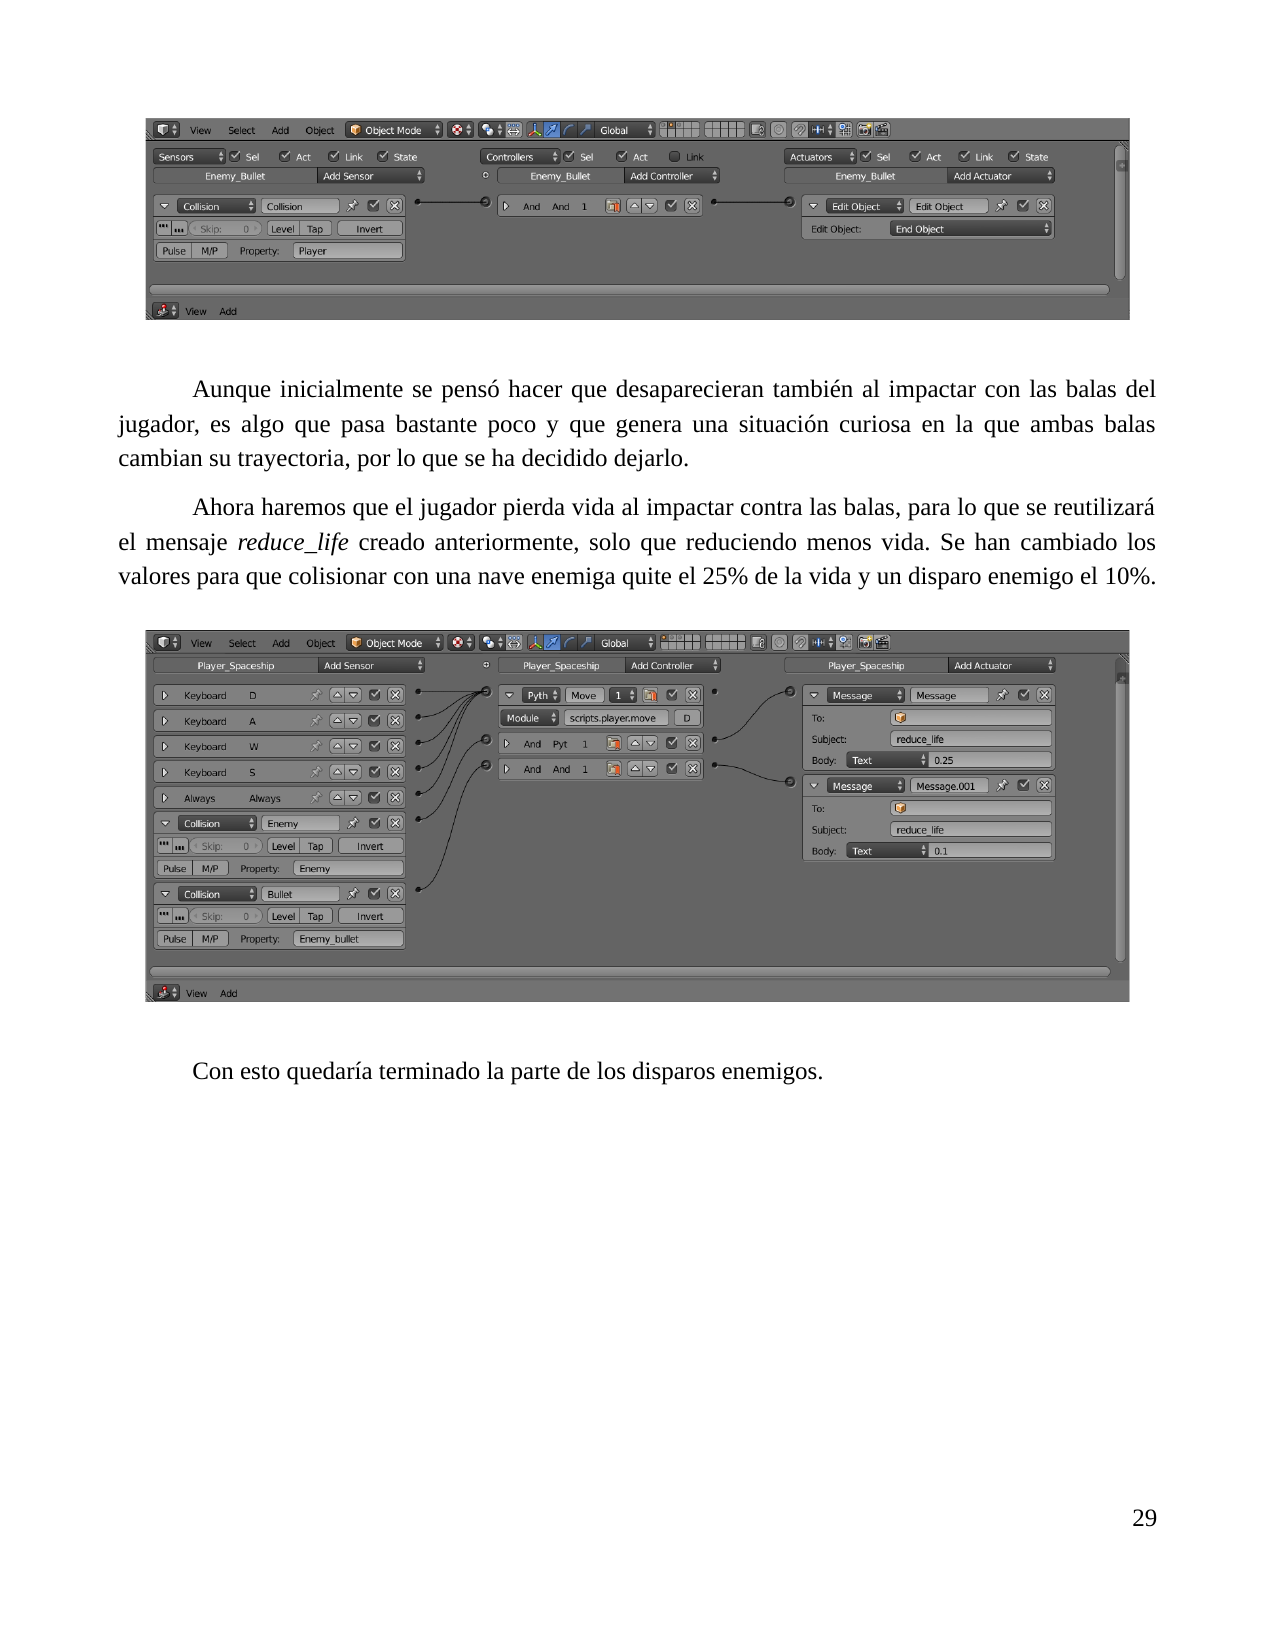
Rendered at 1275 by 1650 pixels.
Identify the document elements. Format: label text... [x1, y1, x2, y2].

picture [145, 630, 1130, 1002]
text Ahora haremos que el jugador pierda vida al impactar contra las balas, para lo que se reutilizará el mensaje reduce_life creado anteriormente, solo que reduciendo menos vida. Se han cambiado los valores para que colisionar con una nave enemiga quite el 25% de la vida y un disparo enemigo el 10%. [118, 492, 1157, 590]
text Aunque inicialmente se pensó hacer que desaparecieran también al impactar con las balas del jugador, es algo que pasa bastante poco y que genera una situación curiosa en la que ambas balas cambian su trayectoria, por lo que se ha decidido dejarlo. [118, 374, 1157, 472]
picture [145, 118, 1130, 320]
text Con esto quedaría terminado la parte de los disparos enemigos. [118, 1056, 1157, 1085]
